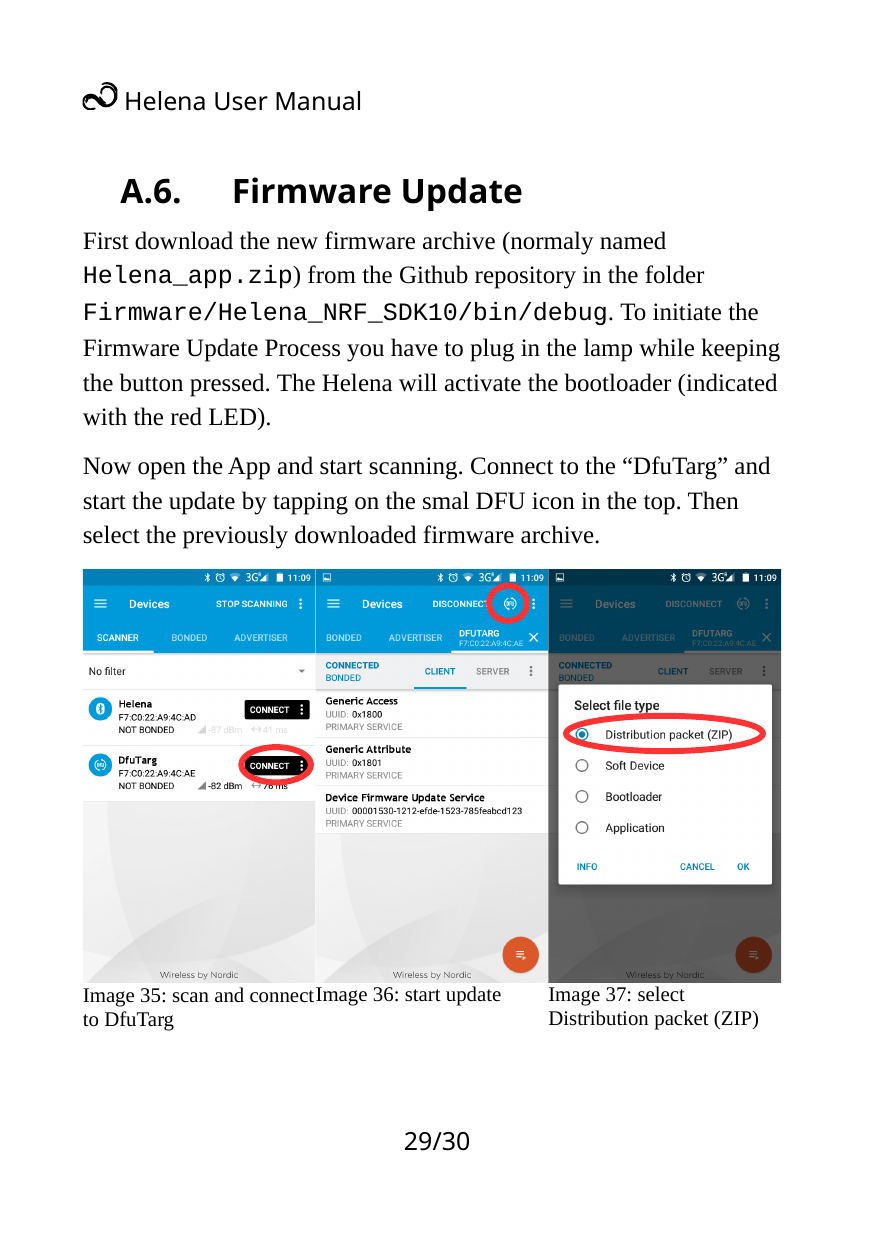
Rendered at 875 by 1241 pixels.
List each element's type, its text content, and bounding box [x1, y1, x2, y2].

text Now open the App and start scanning. Connect to the “DfuTarg” and start the update by tapping on the smal DFU icon in the top. Then select the previously downloaded firmware archive. [83, 451, 791, 549]
picture [697, 573, 705, 580]
picture [505, 601, 513, 606]
picture [510, 573, 515, 581]
picture [277, 573, 282, 581]
subtitle Firmware Update [120, 167, 791, 213]
picture [727, 575, 734, 581]
picture [261, 575, 268, 581]
text First download the new firmware archive (normaly named Helena_app.zip) from the Github repository in the folder Firmware/Helena_NRF_SDK10/bin/debug. To initiate the Firmware Update Process you have to plug in the lamp while keeping the button pressed. The Helena will activate the bootloader (indicated with the red LED). [83, 226, 791, 431]
picture [494, 575, 501, 581]
picture [119, 635, 129, 640]
picture [82, 651, 782, 983]
text Image 36: start update [315, 983, 548, 1006]
text Image 37: select Distribution packet (ZIP) [548, 983, 781, 1030]
picture [738, 601, 746, 606]
picture [743, 573, 748, 581]
text Image 35: scan and connect to DfuTarg [83, 983, 315, 1031]
